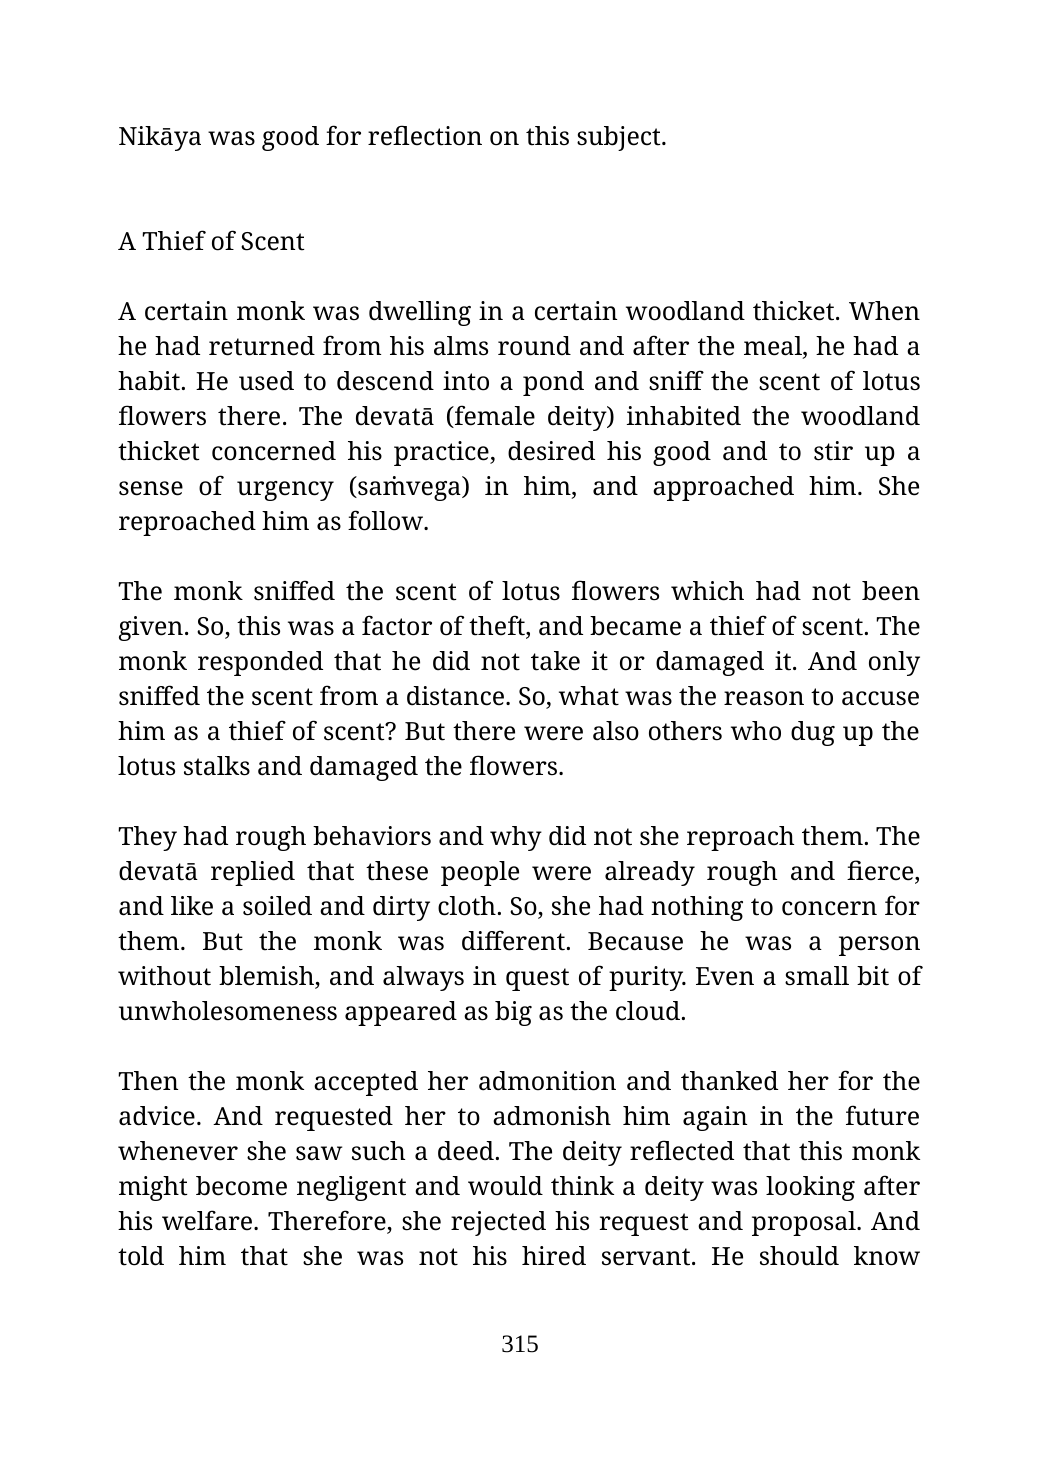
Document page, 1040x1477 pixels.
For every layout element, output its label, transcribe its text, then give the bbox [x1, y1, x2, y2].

text Nikāya was good for reflection on this subject. A Thief of Scent A certain monk was dwelling in a certain woodland thicket. When he had returned from his alms round and after the meal, he had a habit. He used to descend into a pond and sniff the scent of lotus flowers there. The devatā (female deity) inhabited the woodland thicket concerned his practice, desired his good and to stir up a sense of urgency (saṁvega) in him, and approached him. She reproached him as follow. The monk sniffed the scent of lotus flowers which had not been given. So, this was a factor of theft, and became a thief of scent. The monk responded that he did not take it or damaged it. And only sniffed the scent from a distance. So, what was the reason to accuse him as a thief of scent? But there were also others who dug up the lotus stalks and damaged the flowers. They had rough behaviors and why did not she reproach them. The devatā replied that these people were already rough and fierce, and like a soiled and dirty cloth. So, she had nothing to concern for them. But the monk was different. Because he was a person without blemish, and always in quest of purity. Even a small bit of unwholesomeness appeared as big as the cloud. Then the monk accepted her admonition and thanked her for the advice. And requested her to admonish him again in the future whenever she saw such a deed. The deity reflected that this monk might become negligent and would think a deity was looking after his welfare. Therefore, she rejected his request and proposal. And told him that she was not his hired servant. He should know [118, 118, 922, 1273]
